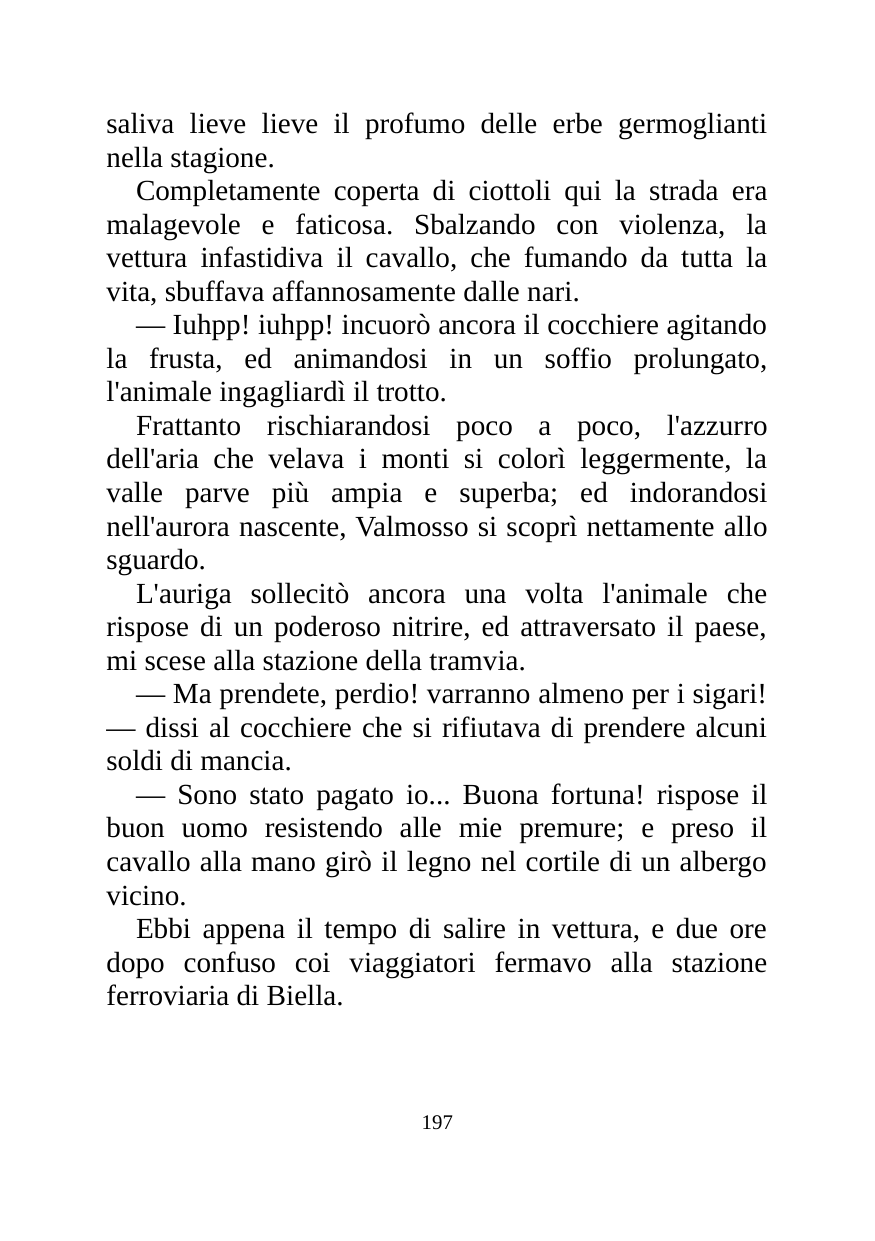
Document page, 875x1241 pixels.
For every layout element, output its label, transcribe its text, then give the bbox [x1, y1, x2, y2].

text — Ma prendete, perdio! varranno almeno per i sigari! — dissi al cocchiere che si rifiutava di prendere alcuni soldi di mancia. [106, 676, 768, 777]
text Frattanto rischiarandosi poco a poco, l'azzurro dell'aria che velava i monti si colorì leggermente, la valle parve più ampia e superba; ed indorandosi nell'aurora nascente, Valmosso si scoprì nettamente allo sguardo. [106, 408, 768, 576]
text — Iuhpp! iuhpp! incuorò ancora il cocchiere agitando la frusta, ed animandosi in un soffio prolungato, l'animale ingagliardì il trotto. [106, 307, 768, 408]
text L'auriga sollecitò ancora una volta l'animale che rispose di un poderoso nitrire, ed attraversato il paese, mi scese alla stazione della tramvia. [106, 576, 768, 676]
text saliva lieve lieve il profumo delle erbe germoglianti nella stagione. [106, 106, 768, 173]
text Ebbi appena il tempo di salire in vettura, e due ore dopo confuso coi viaggiatori fermavo alla stazione ferroviaria di Biella. [106, 911, 768, 1012]
text — Sono stato pagato io... Buona fortuna! rispose il buon uomo resistendo alle mie premure; e preso il cavallo alla mano girò il legno nel cortile di un albergo vicino. [106, 777, 768, 911]
text Completamente coperta di ciottoli qui la strada era malagevole e faticosa. Sbalzando con violenza, la vettura infastidiva il cavallo, che fumando da tutta la vita, sbuffava affannosamente dalle nari. [106, 173, 768, 307]
